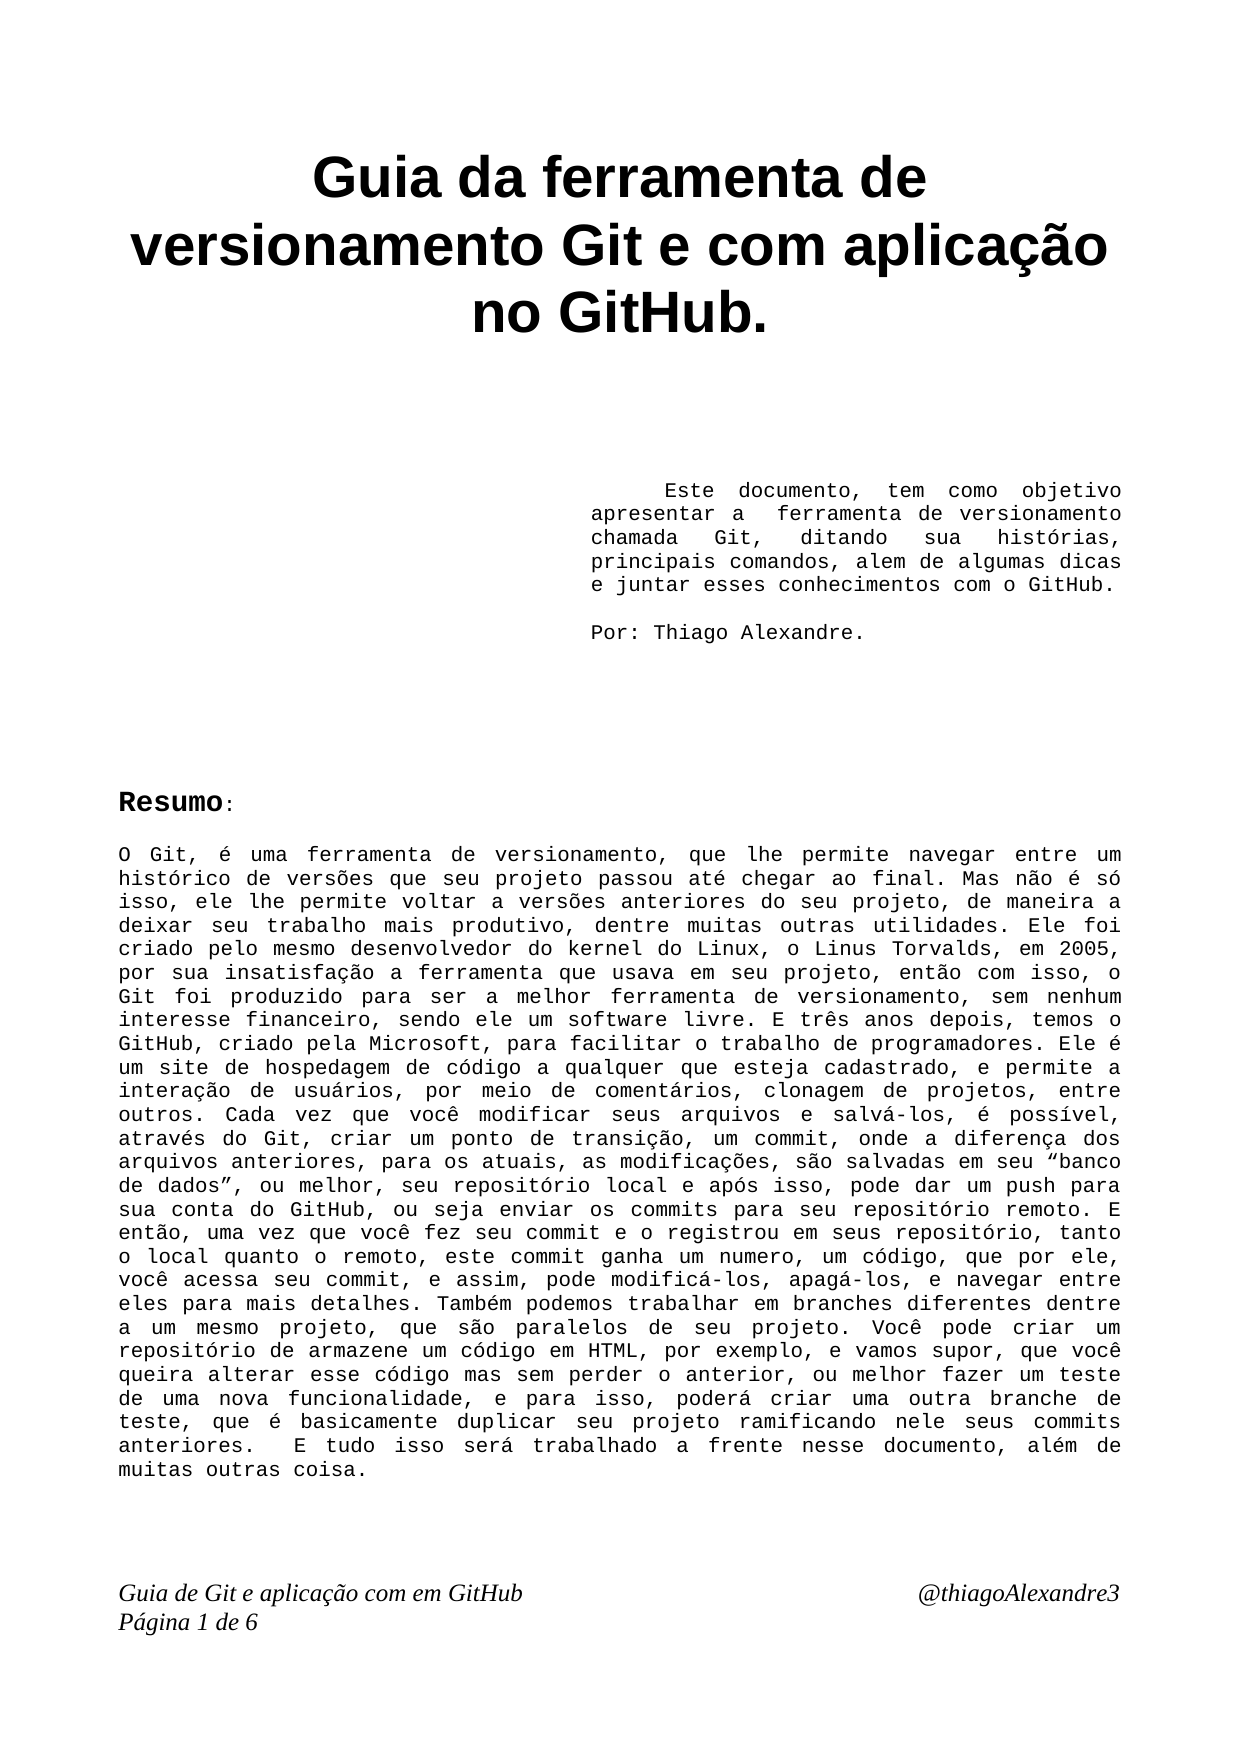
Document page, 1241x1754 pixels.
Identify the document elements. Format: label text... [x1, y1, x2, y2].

title Guia da ferramenta de versionamento Git e com aplicação no GitHub. [118, 143, 1122, 344]
text O Git, é uma ferramenta de versionamento, que lhe permite navegar entre um histórico de versões que seu projeto passou até chegar ao final. Mas não é só isso, ele lhe permite voltar a versões anteriores do seu projeto, de maneira a deixar seu trabalho mais produtivo, dentre muitas outras utilidades. Ele foi criado pelo mesmo desenvolvedor do kernel do Linux, o Linus Torvalds, em 2005, por sua insatisfação a ferramenta que usava em seu projeto, então com isso, o Git foi produzido para ser a melhor ferramenta de versionamento, sem nenhum interesse financeiro, sendo ele um software livre. E três anos depois, temos o GitHub, criado pela Microsoft, para facilitar o trabalho de programadores. Ele é um site de hospedagem de código a qualquer que esteja cadastrado, e permite a interação de usuários, por meio de comentários, clonagem de projetos, entre outros. Cada vez que você modificar seus arquivos e salvá-los, é possível, através do Git, criar um ponto de transição, um commit, onde a diferença dos arquivos anteriores, para os atuais, as modificações, são salvadas em seu “banco de dados”, ou melhor, seu repositório local e após isso, pode dar um push para sua conta do GitHub, ou seja enviar os commits para seu repositório remoto. E então, uma vez que você fez seu commit e o registrou em seus repositório, tanto o local quanto o remoto, este commit ganha um numero, um código, que por ele, você acessa seu commit, e assim, pode modificá-los, apagá-los, e navegar entre eles para mais detalhes. Também podemos trabalhar em branches diferentes dentre a um mesmo projeto, que são paralelos de seu projeto. Você pode criar um repositório de armazene um código em HTML, por exemplo, e vamos supor, que você queira alterar esse código mas sem perder o anterior, ou melhor fazer um teste de uma nova funcionalidade, e para isso, poderá criar uma outra branche de teste, que é basicamente duplicar seu projeto ramificando nele seus commits anteriores. E tudo isso será trabalhado a frente nesse documento, além de muitas outras coisa. [118, 844, 1122, 1482]
text Por: Thiago Alexandre. [591, 622, 1122, 645]
text Este documento, tem como objetivo apresentar a ferramenta de versionamento chamada Git, ditando sua histórias, principais comandos, alem de algumas dicas e juntar esses conhecimentos com o GitHub. [591, 480, 1122, 598]
text Resumo: [118, 787, 1122, 820]
